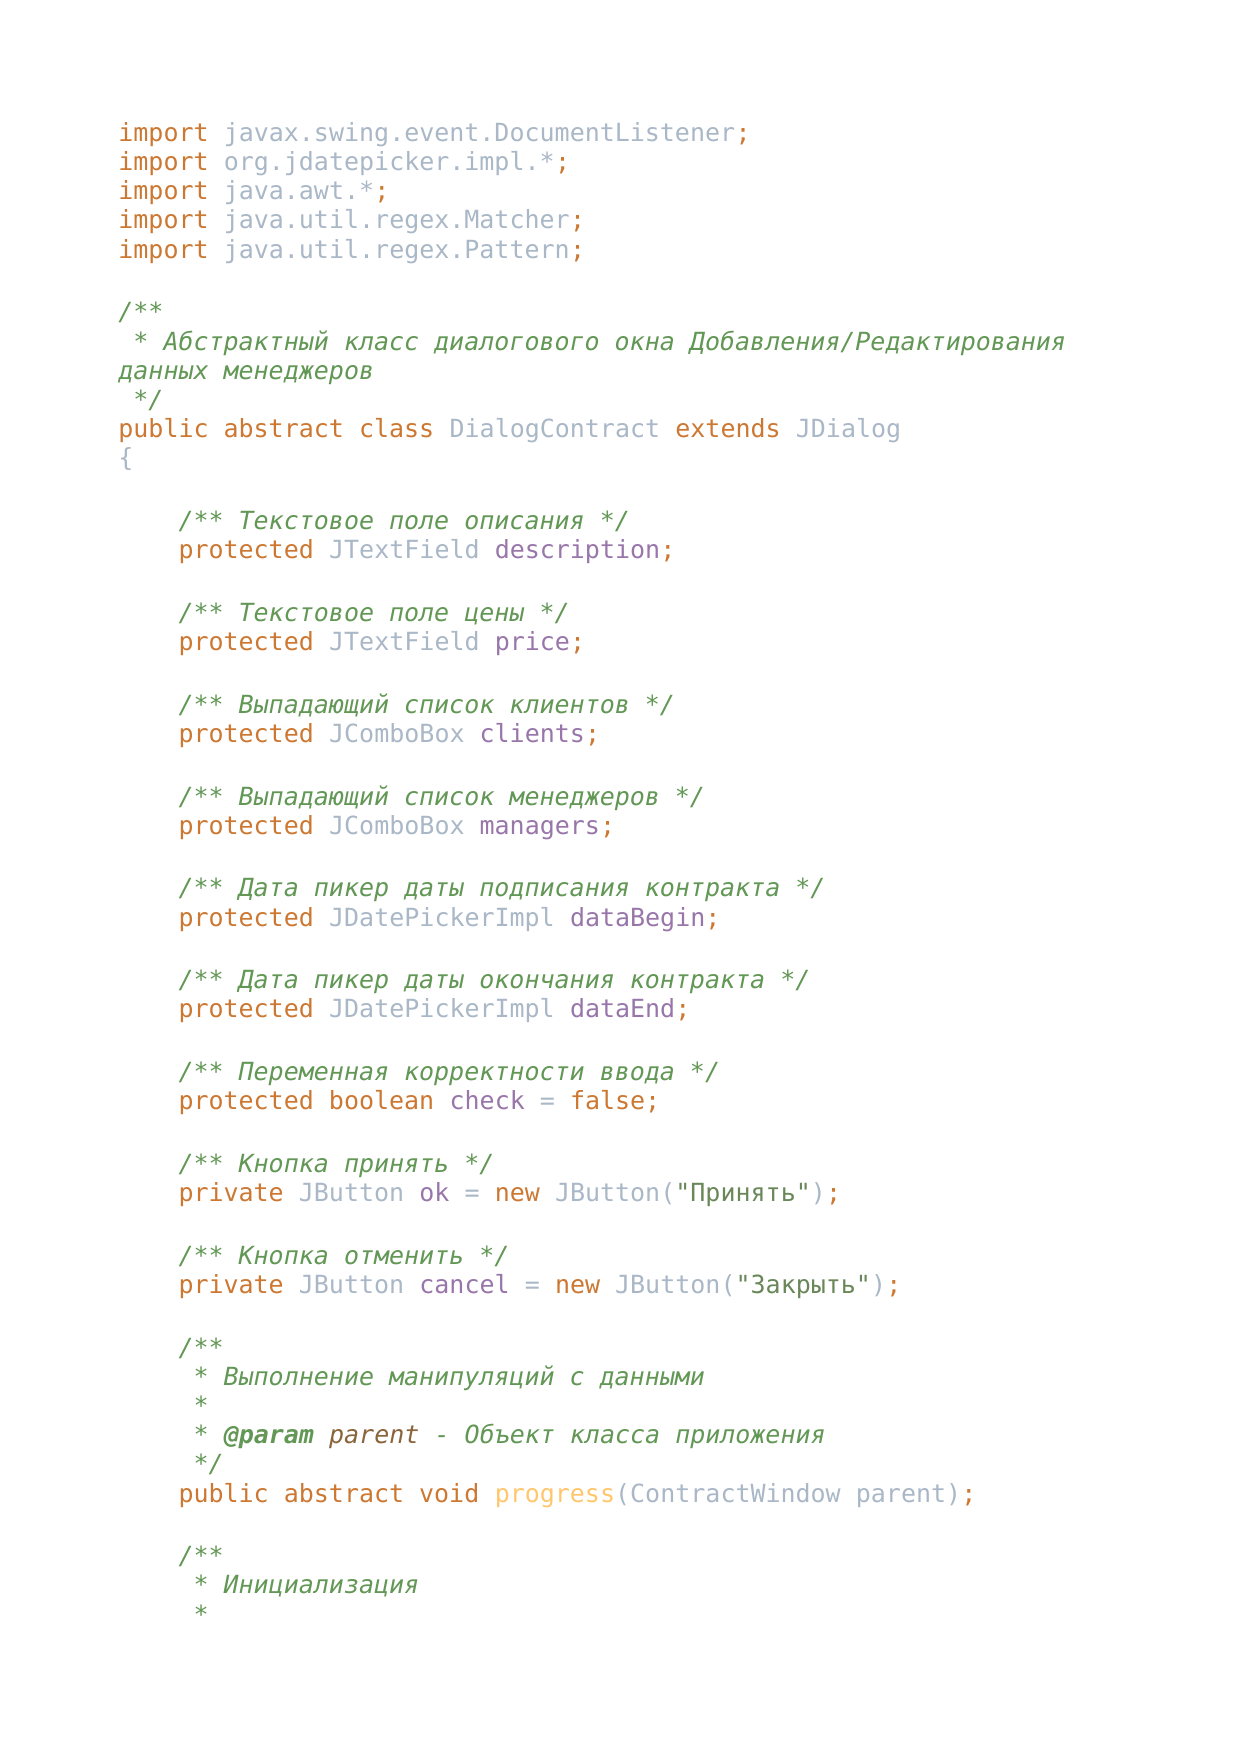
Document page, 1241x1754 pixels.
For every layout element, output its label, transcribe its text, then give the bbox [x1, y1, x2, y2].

text import javax.swing.event.DocumentListener; import org.jdatepicker.impl.*; import java.awt.*; import java.util.regex.Matcher; import java.util.regex.Pattern; /** * Абстрактный класс диалогового окна Добавления/Редактирования данных менеджеров */ public abstract class DialogContract extends JDialog { /** Текстовое поле описания */ protected JTextField description; /** Текстовое поле цены */ protected JTextField price; /** Выпадающий список клиентов */ protected JComboBox clients; /** Выпадающий список менеджеров */ protected JComboBox managers; /** Дата пикер даты подписания контракта */ protected JDatePickerImpl dataBegin; /** Дата пикер даты окончания контракта */ protected JDatePickerImpl dataEnd; /** Переменная корректности ввода */ protected boolean check = false; /** Кнопка принять */ private JButton ok = new JButton("Принять"); /** Кнопка отменить */ private JButton cancel = new JButton("Закрыть"); /** * Выполнение манипуляций с данными * * @param parent - Объект класса приложения */ public abstract void progress(ContractWindow parent); /** * Инициализация * [118, 118, 1122, 1629]
